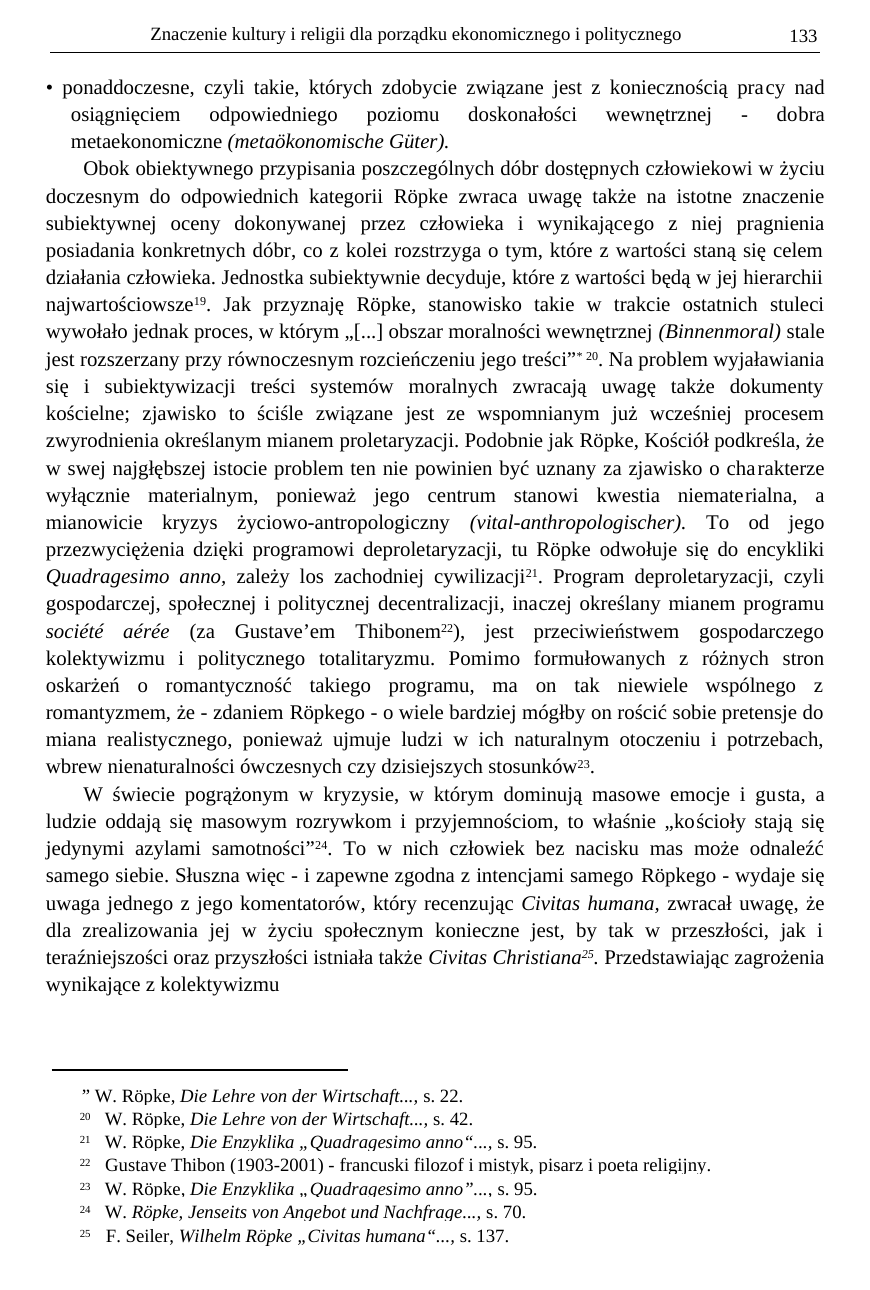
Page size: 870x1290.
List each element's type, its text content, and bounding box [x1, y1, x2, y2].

text 20 W. Röpke, Die Lehre von der Wirtschaft..., s. 42. [46, 1108, 825, 1128]
text Obok obiektywnego przypisania poszczególnych dóbr dostępnych człowieko­wi w życiu doczesnym do odpowiednich kategorii Röpke zwraca uwagę także na istotne znaczenie subiektywnej oceny dokonywanej przez człowieka i wynikające­go z niej pragnienia posiadania konkretnych dóbr, co z kolei rozstrzyga o tym, które z wartości staną się celem działania człowieka. Jednostka subiektywnie decyduje, które z wartości będą w jej hierarchii najwartościowsze19. Jak przyznaję Röpke, sta­nowisko takie w trakcie ostatnich stuleci wywołało jednak proces, w którym „[...] obszar moralności wewnętrznej (Binnenmoral) stale jest rozszerzany przy równo­czesnym rozcieńczeniu jego treści”* 20. Na problem wyjaławiania się i subiektywiza­cji treści systemów moralnych zwracają uwagę także dokumenty kościelne; zjawi­sko to ściśle związane jest ze wspomnianym już wcześniej procesem zwyrodnienia określanym mianem proletaryzacji. Podobnie jak Röpke, Kościół podkreśla, że w swej najgłębszej istocie problem ten nie powinien być uznany za zjawisko o cha­rakterze wyłącznie materialnym, ponieważ jego centrum stanowi kwestia niemate­rialna, a mianowicie kryzys życiowo-antropologiczny (vital-anthropologischer). To od jego przezwyciężenia dzięki programowi deproletaryzacji, tu Röpke odwołuje się do encykliki Quadragesimo anno, zależy los zachodniej cywilizacji21. Program deproletaryzacji, czyli gospodarczej, społecznej i politycznej decentralizacji, ina­czej określany mianem programu société aérée (za Gustave’em Thibonem22), jest przeciwieństwem gospodarczego kolektywizmu i politycznego totalitaryzmu. Pomi­mo formułowanych z różnych stron oskarżeń o romantyczność takiego programu, ma on tak niewiele wspólnego z romantyzmem, że - zdaniem Röpkego - o wiele bardziej mógłby on rościć sobie pretensje do miana realistycznego, ponieważ ujmuje ludzi w ich naturalnym otoczeniu i potrzebach, wbrew nienaturalności ów­czesnych czy dzisiejszych stosunków23. [46, 156, 824, 778]
text • ponaddoczesne, czyli takie, których zdobycie związane jest z koniecznością pra­cy nad osiągnięciem odpowiedniego poziomu doskonałości wewnętrznej - do­bra metaekonomiczne (metaökonomische Güter). [46, 75, 824, 153]
text 22 Gustave Thibon (1903-2001) - francuski filozof i mistyk, pisarz i poeta religijny. [46, 1154, 825, 1174]
text 23 W. Röpke, Die Enzyklika „Quadragesimo anno”..., s. 95. [46, 1178, 825, 1197]
text 133 [789, 25, 822, 46]
text Znaczenie kultury i religii dla porządku ekonomicznego i politycznego [150, 23, 719, 45]
text W świecie pogrążonym w kryzysie, w którym dominują masowe emocje i gu­sta, a ludzie oddają się masowym rozrywkom i przyjemnościom, to właśnie „ko­ścioły stają się jedynymi azylami samotności”24. To w nich człowiek bez nacisku mas może odnaleźć samego siebie. Słuszna więc - i zapewne zgodna z intencjami samego Röpkego - wydaje się uwaga jednego z jego komentatorów, który recenzu­jąc Civitas humana, zwracał uwagę, że dla zrealizowania jej w życiu społecznym konieczne jest, by tak w przeszłości, jak i teraźniejszości oraz przyszłości istniała także Civitas Christiana25. Przedstawiając zagrożenia wynikające z kolektywizmu [46, 782, 824, 996]
text ” W. Röpke, Die Lehre von der Wirtschaft..., s. 22. [46, 1085, 825, 1104]
text 21 W. Röpke, Die Enzyklika „Quadragesimo anno“..., s. 95. [46, 1131, 825, 1150]
text 24 W. Röpke, Jenseits von Angebot und Nachfrage..., s. 70. [46, 1201, 825, 1220]
text 25 F. Seiler, Wilhelm Röpke „Civitas humana“..., s. 137. [46, 1225, 825, 1246]
